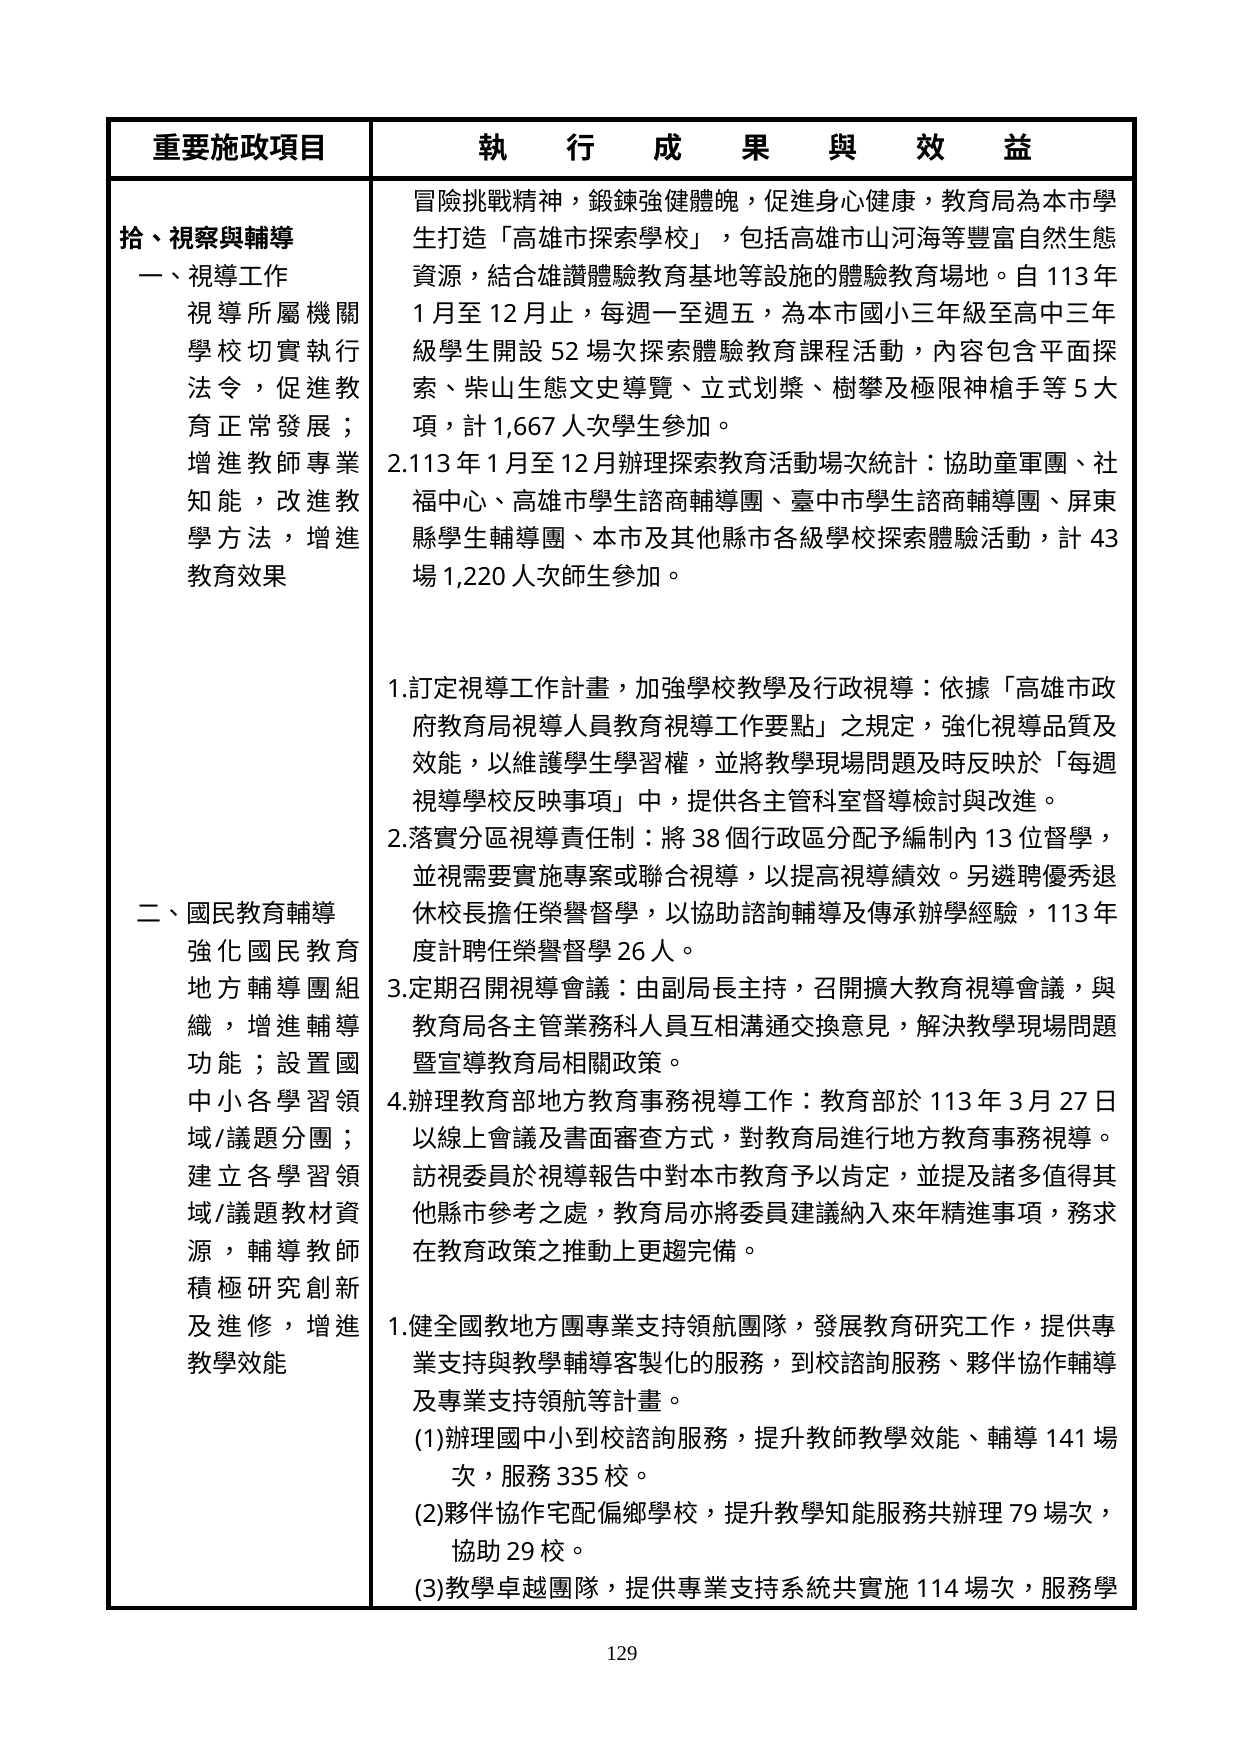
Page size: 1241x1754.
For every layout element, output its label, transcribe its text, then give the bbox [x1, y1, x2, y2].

table_header 重要施政項目 [111, 122, 369, 176]
table_header 執 行 成 果 與 效 益 [373, 122, 1132, 176]
table_cell 拾、視察與輔導 一、視導工作 視導所屬機關學校切實執行法令，促進教育正常發展；增進教師專業知能，改進教學方法，增進教育效果 二、國民教育輔導 強化國民教育地方輔導團組織，增進輔導功能；設置國中小各學習領域/議題分團；建立各學習領域/議題教材資源，輔導教師積極研究創新及進修，增進教學效能 [111, 181, 369, 1606]
table_cell 冒險挑戰精神，鍛鍊強健體魄，促進身心健康，教育局為本市學生打造「高雄市探索學校」，包括高雄市山河海等豐富自然生態資源，結合雄讚體驗教育基地等設施的體驗教育場地。自113年1月至12月止，每週一至週五，為本市國小三年級至高中三年級學生開設52場次探索體驗教育課程活動，內容包含平面探索、柴山生態文史導覽、立式划槳、樹攀及極限神槍手等5大項，計1,667人次學生參加。 2.113年1月至12月辦理探索教育活動場次統計：協助童軍團、社福中心、高雄市學生諮商輔導團、臺中市學生諮商輔導團、屏東縣學生輔導團、本市及其他縣市各級學校探索體驗活動，計43場1,220人次師生參加。 1.訂定視導工作計畫，加強學校教學及行政視導：依據「高雄市政府教育局視導人員教育視導工作要點」之規定，強化視導品質及效能，以維護學生學習權，並將教學現場問題及時反映於「每週視導學校反映事項」中，提供各主管科室督導檢討與改進。 2.落實分區視導責任制：將38個行政區分配予編制內13位督學，並視需要實施專案或聯合視導，以提高視導績效。另遴聘優秀退休校長擔任榮譽督學，以協助諮詢輔導及傳承辦學經驗，113年度計聘任榮譽督學26人。 3.定期召開視導會議：由副局長主持，召開擴大教育視導會議，與教育局各主管業務科人員互相溝通交換意見，解決教學現場問題暨宣導教育局相關政策。 4.辦理教育部地方教育事務視導工作：教育部於113年3月27日以線上會議及書面審查方式，對教育局進行地方教育事務視導。訪視委員於視導報告中對本市教育予以肯定，並提及諸多值得其他縣市參考之處，教育局亦將委員建議納入來年精進事項，務求在教育政策之推動上更趨完備。 1.健全國教地方團專業支持領航團隊，發展教育研究工作，提供專業支持與教學輔導客製化的服務，到校諮詢服務、夥伴協作輔導及專業支持領航等計畫。 (1)辦理國中小到校諮詢服務，提升教師教學效能、輔導141場次，服務335校。 (2)夥伴協作宅配偏鄉學校，提升教學知能服務共辦理79場次，協助29校。 (3)教學卓越團隊，提供專業支持系統共實施114場次，服務學 [373, 181, 1132, 1606]
